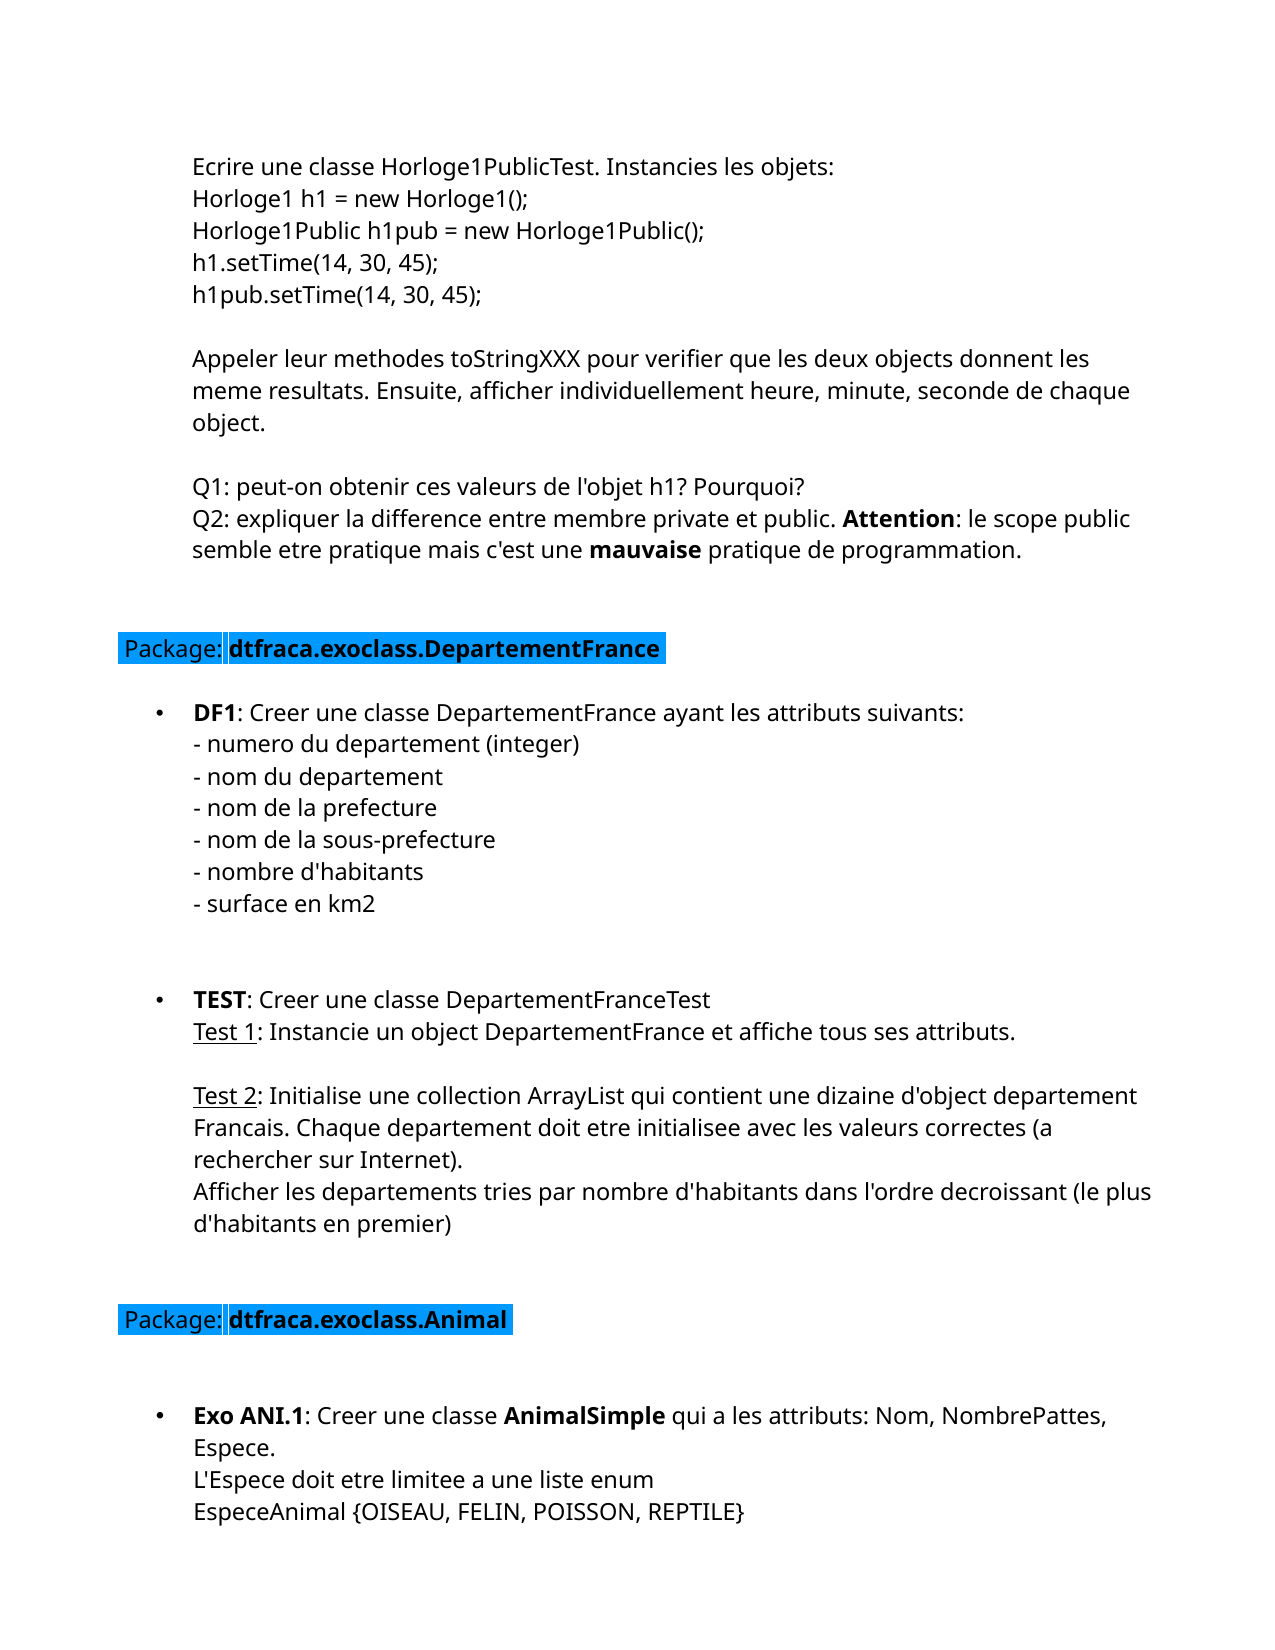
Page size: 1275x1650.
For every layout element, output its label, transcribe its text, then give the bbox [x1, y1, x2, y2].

list DF1: Creer une classe DepartementFrance ayant les attributs suivants: - numero du departement (integer) - nom du departement - nom de la prefecture - nom de la sous-prefecture - nombre d'habitants - surface en km2 [156, 696, 1157, 984]
list Exo ANI.1: Creer une classe AnimalSimple qui a les attributs: Nom, NombrePattes, Espece. L'Espece doit etre limitee a une liste enum EspeceAnimal {OISEAU, FELIN, POISSON, REPTILE} [156, 1399, 1157, 1527]
text Package: dtfraca.exoclass.DepartementFrance [118, 632, 1157, 664]
text Package: dtfraca.exoclass.Animal [118, 1303, 1157, 1335]
list TEST: Creer une classe DepartementFranceTest Test 1: Instancie un object DepartementFrance et affiche tous ses attributs. Test 2: Initialise une collection ArrayList qui contient une dizaine d'object departement Francais. Chaque departement doit etre initialisee avec les valeurs correctes (a rechercher sur Internet). Afficher les departements tries par nombre d'habitants dans l'ordre decroissant (le plus d'habitants en premier) [156, 984, 1157, 1239]
list Ecrire une classe Horloge1PublicTest. Instancies les objets: Horloge1 h1 = new Horloge1(); Horloge1Public h1pub = new Horloge1Public(); h1.setTime(14, 30, 45); h1pub.setTime(14, 30, 45); Appeler leur methodes toStringXXX pour verifier que les deux objects donnent les meme resultats. Ensuite, afficher individuellement heure, minute, seconde de chaque object. Q1: peut-on obtenir ces valeurs de l'objet h1? Pourquoi? Q2: expliquer la difference entre membre private et public. Attention: le scope public semble etre pratique mais c'est une mauvaise pratique de programmation. [162, 118, 1157, 600]
